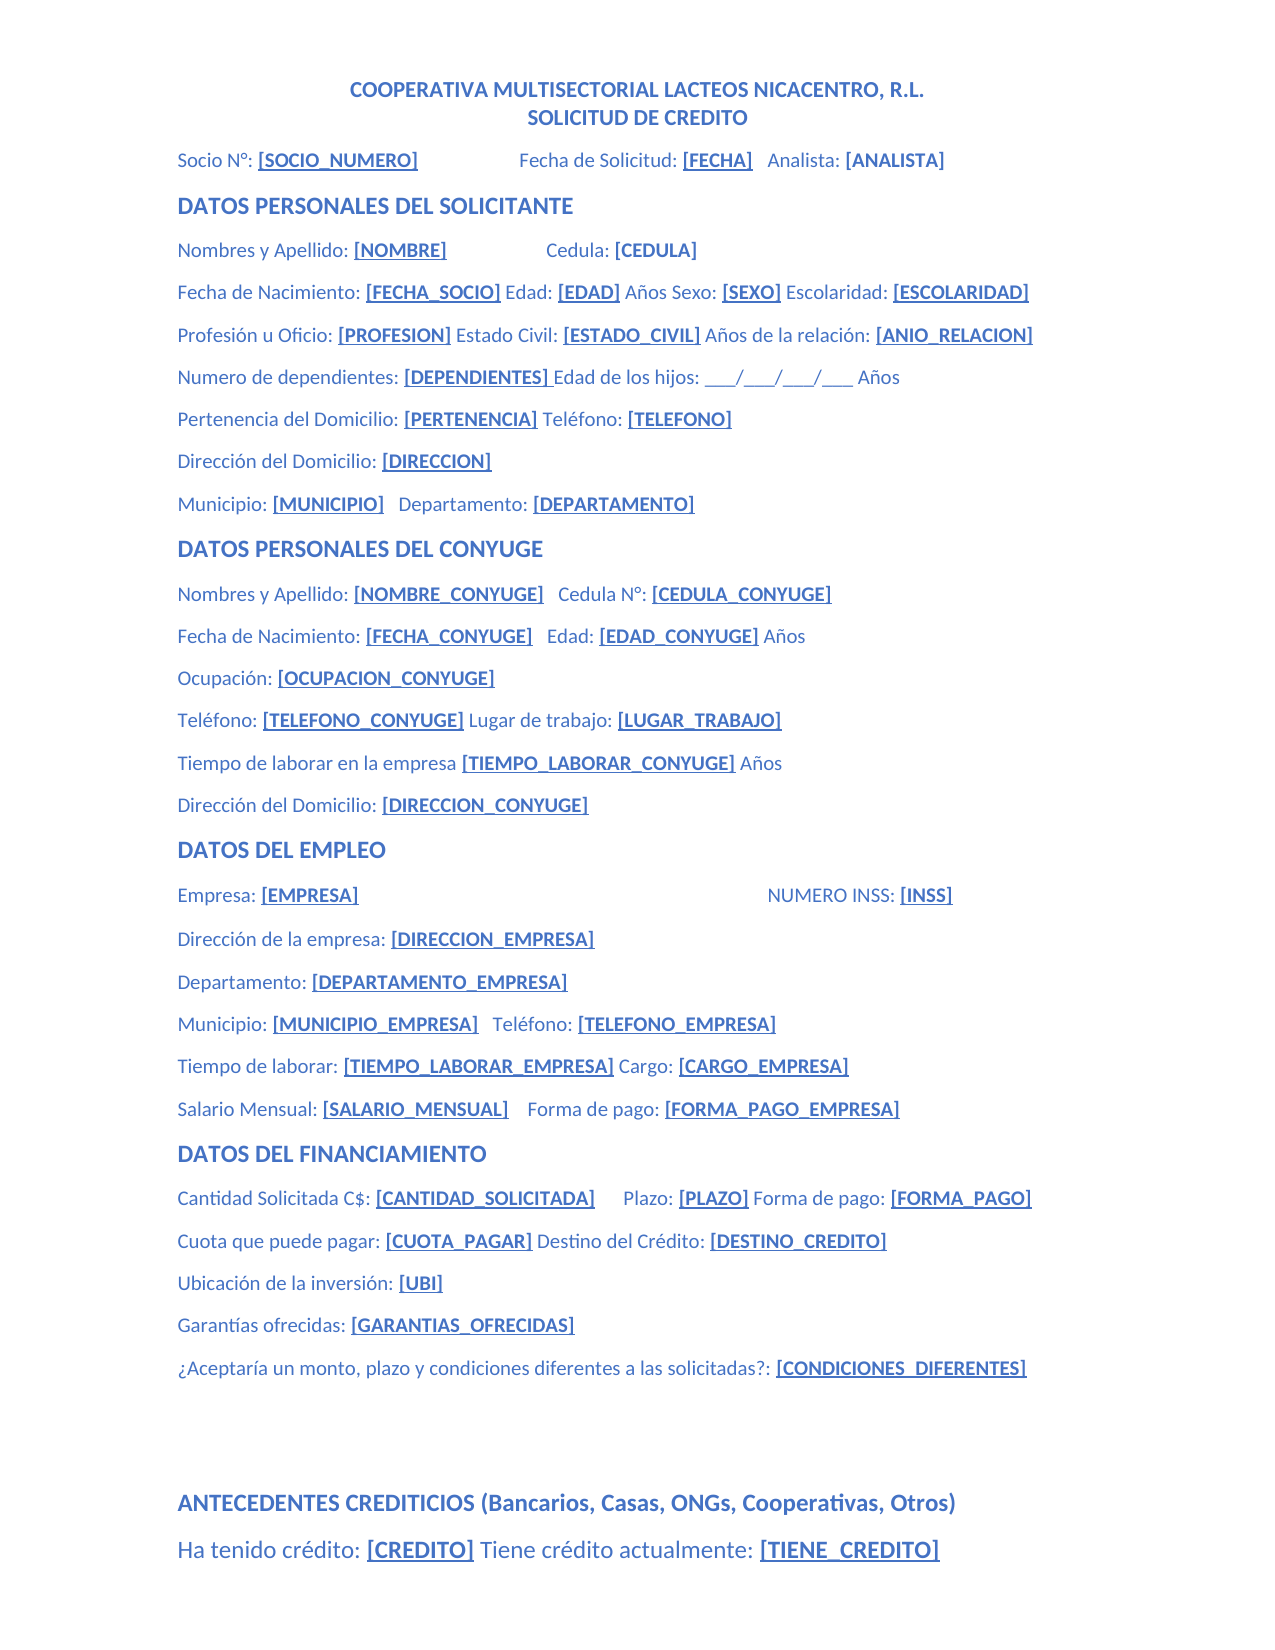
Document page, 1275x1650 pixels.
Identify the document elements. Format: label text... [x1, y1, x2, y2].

text Cuota que puede pagar: [CUOTA_PAGAR] Destino del Crédito: [DESTINO_CREDITO] [177, 1228, 1098, 1253]
text Empresa: [EMPRESA] NUMERO INSS: [INSS] [177, 882, 1098, 907]
text Ubicación de la inversión: [UBI] [177, 1270, 1098, 1296]
text Socio N°: [SOCIO_NUMERO] Fecha de Solicitud: [FECHA] Analista: [ANALISTA] [177, 148, 1098, 173]
text Fecha de Nacimiento: [FECHA_CONYUGE] Edad: [EDAD_CONYUGE] Años [177, 623, 1098, 648]
text DATOS DEL EMPLEO [177, 834, 1098, 865]
text Ocupación: [OCUPACION_CONYUGE] [177, 665, 1098, 691]
text Dirección del Domicilio: [DIRECCION] [177, 449, 1098, 474]
text Dirección del Domicilio: [DIRECCION_CONYUGE] [177, 792, 1098, 818]
text Salario Mensual: [SALARIO_MENSUAL] Forma de pago: [FORMA_PAGO_EMPRESA] [177, 1096, 1098, 1121]
text Municipio: [MUNICIPIO_EMPRESA] Teléfono: [TELEFONO_EMPRESA] [177, 1011, 1098, 1037]
text Numero de dependientes: [DEPENDIENTES] Edad de los hijos: ___/___/___/___ Años [177, 364, 1098, 389]
text Ha tenido crédito: [CREDITO] Tiene crédito actualmente: [TIENE_CREDITO] [177, 1534, 1098, 1565]
text Nombres y Apellido: [NOMBRE_CONYUGE] Cedula N°: [CEDULA_CONYUGE] [177, 581, 1098, 606]
text DATOS PERSONALES DEL CONYUGE [177, 533, 1098, 564]
text Tiempo de laborar en la empresa [TIEMPO_LABORAR_CONYUGE] Años [177, 750, 1098, 775]
text ANTECEDENTES CREDITICIOS (Bancarios, Casas, ONGs, Cooperativas, Otros) [177, 1487, 1098, 1517]
text Cantidad Solicitada C$: [CANTIDAD_SOLICITADA] Plazo: [PLAZO] Forma de pago: [FORMA_PAGO] [177, 1186, 1098, 1211]
text Fecha de Nacimiento: [FECHA_SOCIO] Edad: [EDAD] Años Sexo: [SEXO] Escolaridad: [ESCOLARIDAD] [177, 279, 1098, 305]
text Profesión u Oficio: [PROFESION] Estado Civil: [ESTADO_CIVIL] Años de la relación: [ANIO_RELACION] [177, 322, 1098, 347]
text Garantías ofrecidas: [GARANTIAS_OFRECIDAS] [177, 1312, 1098, 1338]
text Tiempo de laborar: [TIEMPO_LABORAR_EMPRESA] Cargo: [CARGO_EMPRESA] [177, 1054, 1098, 1079]
text DATOS DEL FINANCIAMIENTO [177, 1138, 1098, 1169]
text DATOS PERSONALES DEL SOLICITANTE [177, 190, 1098, 220]
text Municipio: [MUNICIPIO] Departamento: [DEPARTAMENTO] [177, 491, 1098, 516]
text Departamento: [DEPARTAMENTO_EMPRESA] [177, 969, 1098, 994]
text Dirección de la empresa: [DIRECCION_EMPRESA] [177, 924, 1098, 952]
text ¿Aceptaría un monto, plazo y condiciones diferentes a las solicitadas?: [CONDICIONES_DIFERENTES] [177, 1355, 1098, 1380]
text Pertenencia del Domicilio: [PERTENENCIA] Teléfono: [TELEFONO] [177, 406, 1098, 432]
text Nombres y Apellido: [NOMBRE] Cedula: [CEDULA] [177, 237, 1098, 263]
text Teléfono: [TELEFONO_CONYUGE] Lugar de trabajo: [LUGAR_TRABAJO] [177, 708, 1098, 733]
